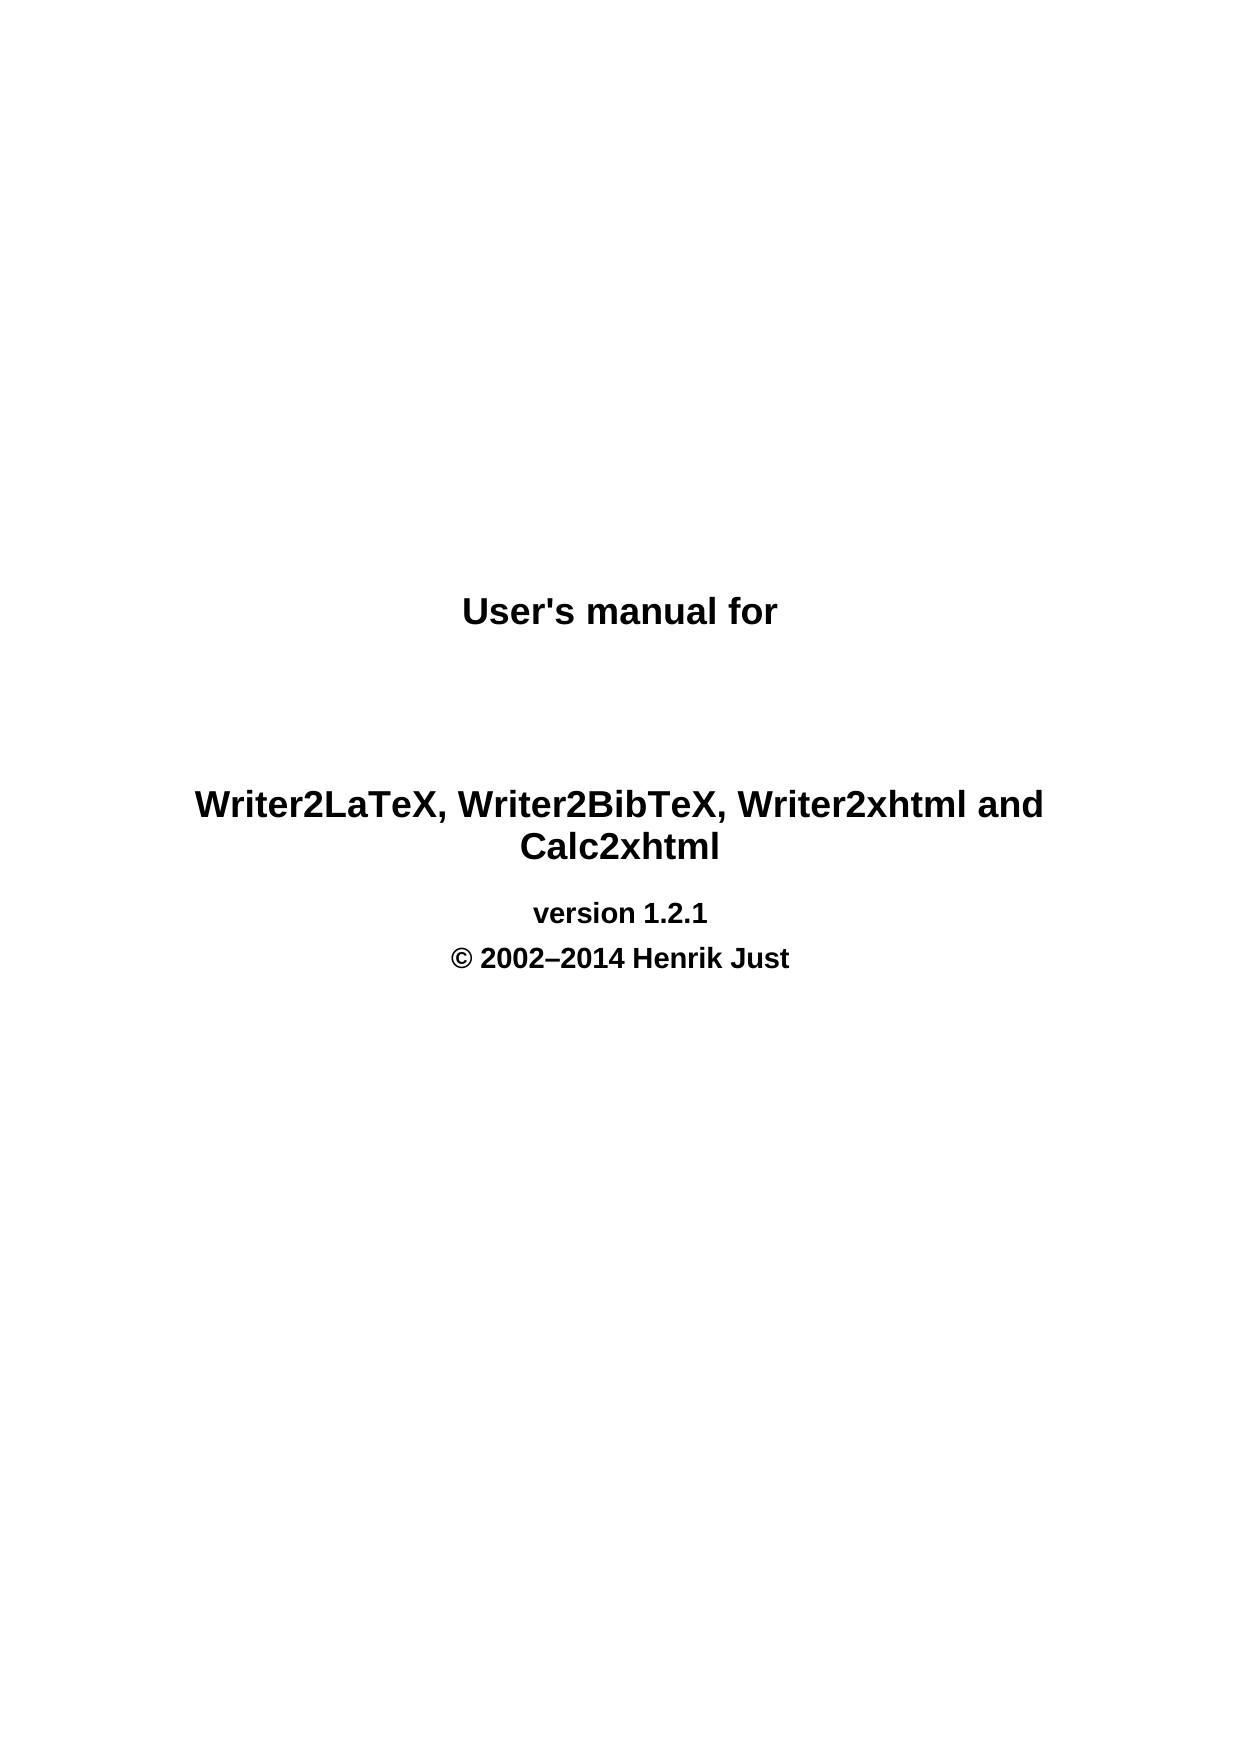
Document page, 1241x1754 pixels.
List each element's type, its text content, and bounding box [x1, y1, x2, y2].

text version 1.2.1 [118, 897, 1122, 930]
text User's manual for [118, 591, 1122, 632]
text Writer2LaTeX, Writer2BibTeX, Writer2xhtml and Calc2xhtml [118, 784, 1122, 868]
text © 2002–2014 Henrik Just [118, 942, 1122, 974]
